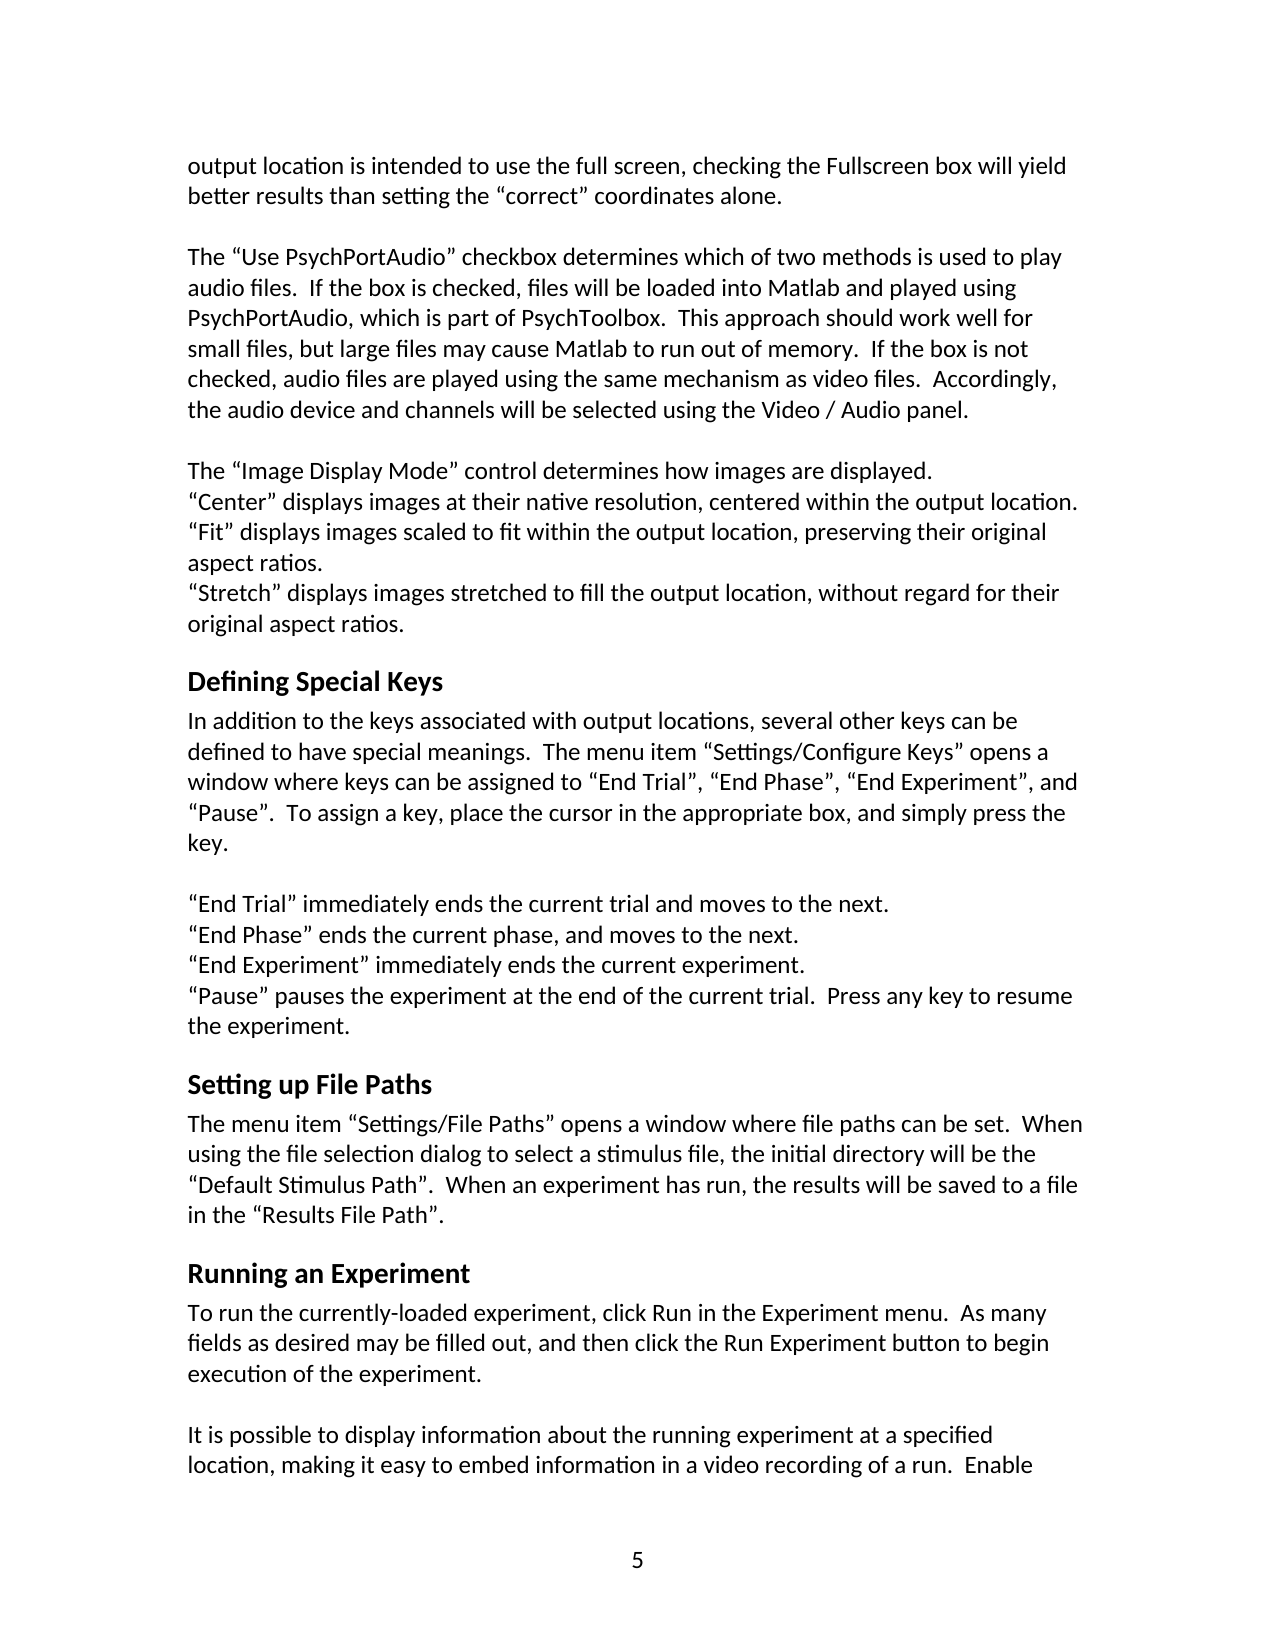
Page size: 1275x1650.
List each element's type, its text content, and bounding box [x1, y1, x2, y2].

text The “Image Display Mode” control determines how images are displayed. [187, 455, 1087, 486]
text It is possible to display information about the running experiment at a specified location, making it easy to embed information in a video recording of a run. Enable [187, 1419, 1087, 1480]
text In addition to the keys associated with output locations, several other keys can be defined to have special meanings. The menu item “Settings/Configure Keys” opens a window where keys can be assigned to “End Trial”, “End Phase”, “End Experiment”, and “Pause”. To assign a key, place the cursor in the appropriate box, and simply press the key. [187, 705, 1087, 858]
text “Fit” displays images scaled to fit within the output location, preserving their original aspect ratios. [187, 516, 1087, 577]
text output location is intended to use the full screen, checking the Fullscreen box will yield better results than setting the “correct” coordinates alone. [187, 150, 1087, 211]
text The menu item “Settings/File Paths” opens a window where file paths can be set. When using the file selection dialog to select a stimulus file, the initial directory will be the “Default Stimulus Path”. When an experiment has run, the results will be saved to a file in the “Results File Path”. [187, 1108, 1087, 1230]
text “Stretch” displays images stretched to fill the output location, without regard for their original aspect ratios. [187, 577, 1087, 638]
subtitle Defining Special Keys [187, 663, 1087, 699]
text “Center” displays images at their native resolution, centered within the output location. [187, 486, 1087, 516]
text “End Experiment” immediately ends the current experiment. [187, 949, 1087, 980]
text The “Use PsychPortAudio” checkbox determines which of two methods is used to play audio files. If the box is checked, files will be loaded into Matlab and played using PsychPortAudio, which is part of PsychToolbox. This approach should work well for small files, but large files may cause Matlab to run out of memory. If the box is not checked, audio files are played using the same mechanism as video files. Accordingly, the audio device and channels will be selected using the Video / Audio panel. [187, 242, 1087, 425]
text “End Trial” immediately ends the current trial and moves to the next. [187, 888, 1087, 919]
text To run the currently-loaded experiment, click Run in the Experiment menu. As many fields as desired may be filled out, and then click the Run Experiment button to begin execution of the experiment. [187, 1297, 1087, 1388]
subtitle Running an Experiment [187, 1255, 1087, 1291]
text “End Phase” ends the current phase, and moves to the next. [187, 919, 1087, 949]
text “Pause” pauses the experiment at the end of the current trial. Press any key to resume the experiment. [187, 980, 1087, 1041]
subtitle Setting up File Paths [187, 1066, 1087, 1102]
